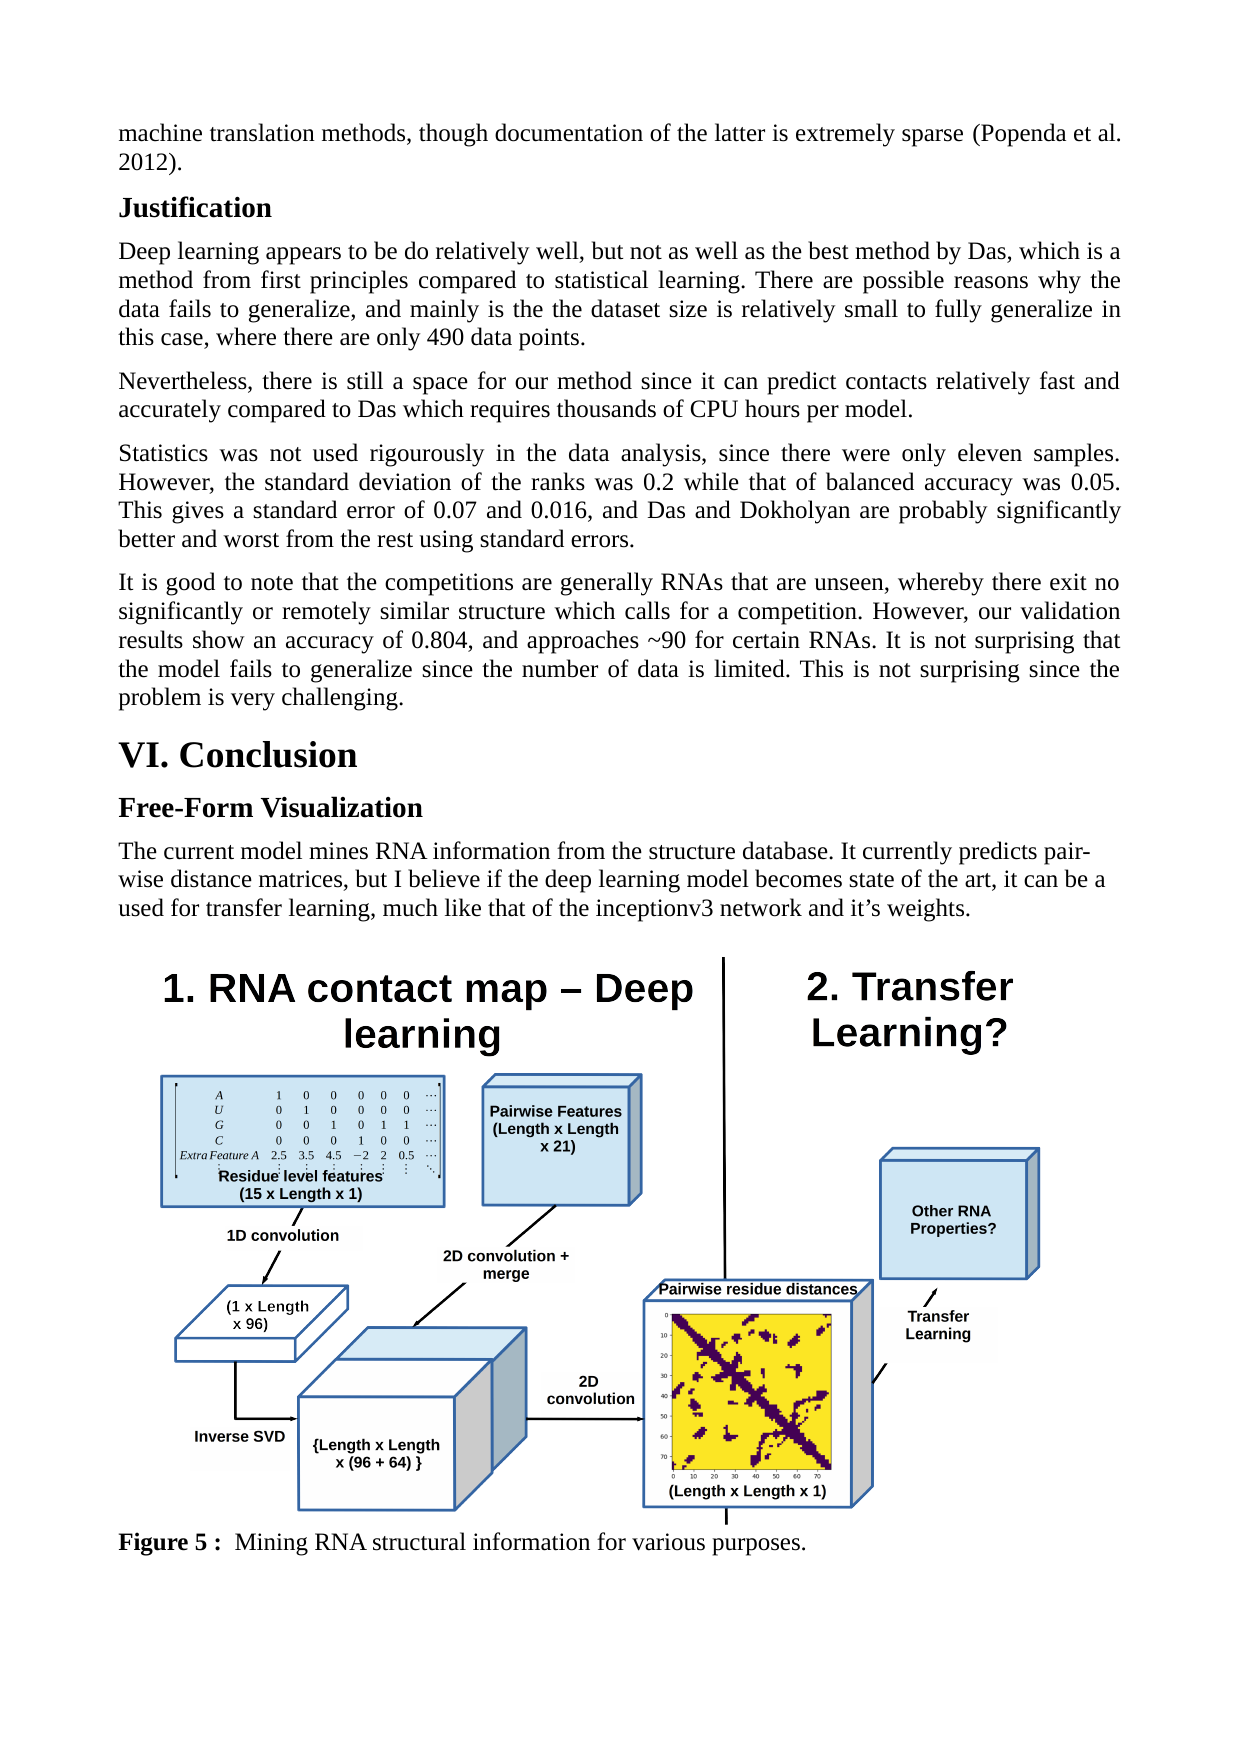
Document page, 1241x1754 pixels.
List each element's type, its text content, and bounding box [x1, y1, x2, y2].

subtitle Free-Form Visualization [118, 790, 1122, 823]
text machine translation methods, though documentation of the latter is extremely sparse (Popenda et al. 2012). [118, 118, 1122, 176]
text Nevertheless, there is still a space for our method since it can predict contacts relatively fast and accurately compared to Das which requires thousands of CPU hours per model. [118, 366, 1122, 423]
text It is good to note that the competitions are generally RNAs that are unseen, whereby there exit no significantly or remotely similar structure which calls for a competition. However, our validation results show an accuracy of 0.804, and approaches ~90 for certain RNAs. It is not surprising that the model fails to generalize since the number of data is limited. This is not surprising since the problem is very challenging. [118, 567, 1122, 711]
subtitle Justification [118, 190, 1122, 224]
text The current model mines RNA information from the structure database. It currently predicts pair-wise distance matrices, but I believe if the deep learning model becomes state of the art, it can be a used for transfer learning, much like that of the inceptionv3 network and it’s weights. [118, 836, 1122, 922]
picture [118, 936, 1123, 1527]
subtitle VI. Conclusion [118, 732, 1122, 775]
text Statistics was not used rigourously in the data analysis, since there were only eleven samples. However, the standard deviation of the ranks was 0.2 while that of balanced accuracy was 0.05. This gives a standard error of 0.07 and 0.016, and Das and Dokholyan are probably significantly better and worst from the rest using standard errors. [118, 438, 1122, 553]
text Deep learning appears to be do relatively well, but not as well as the best method by Das, which is a method from first principles compared to statistical learning. There are possible reasons why the data fails to generalize, and mainly is the the dataset size is relatively small to fully generalize in this case, where there are only 490 data points. [118, 236, 1122, 351]
text Figure 5 : Mining RNA structural information for various purposes. [118, 1527, 1122, 1556]
